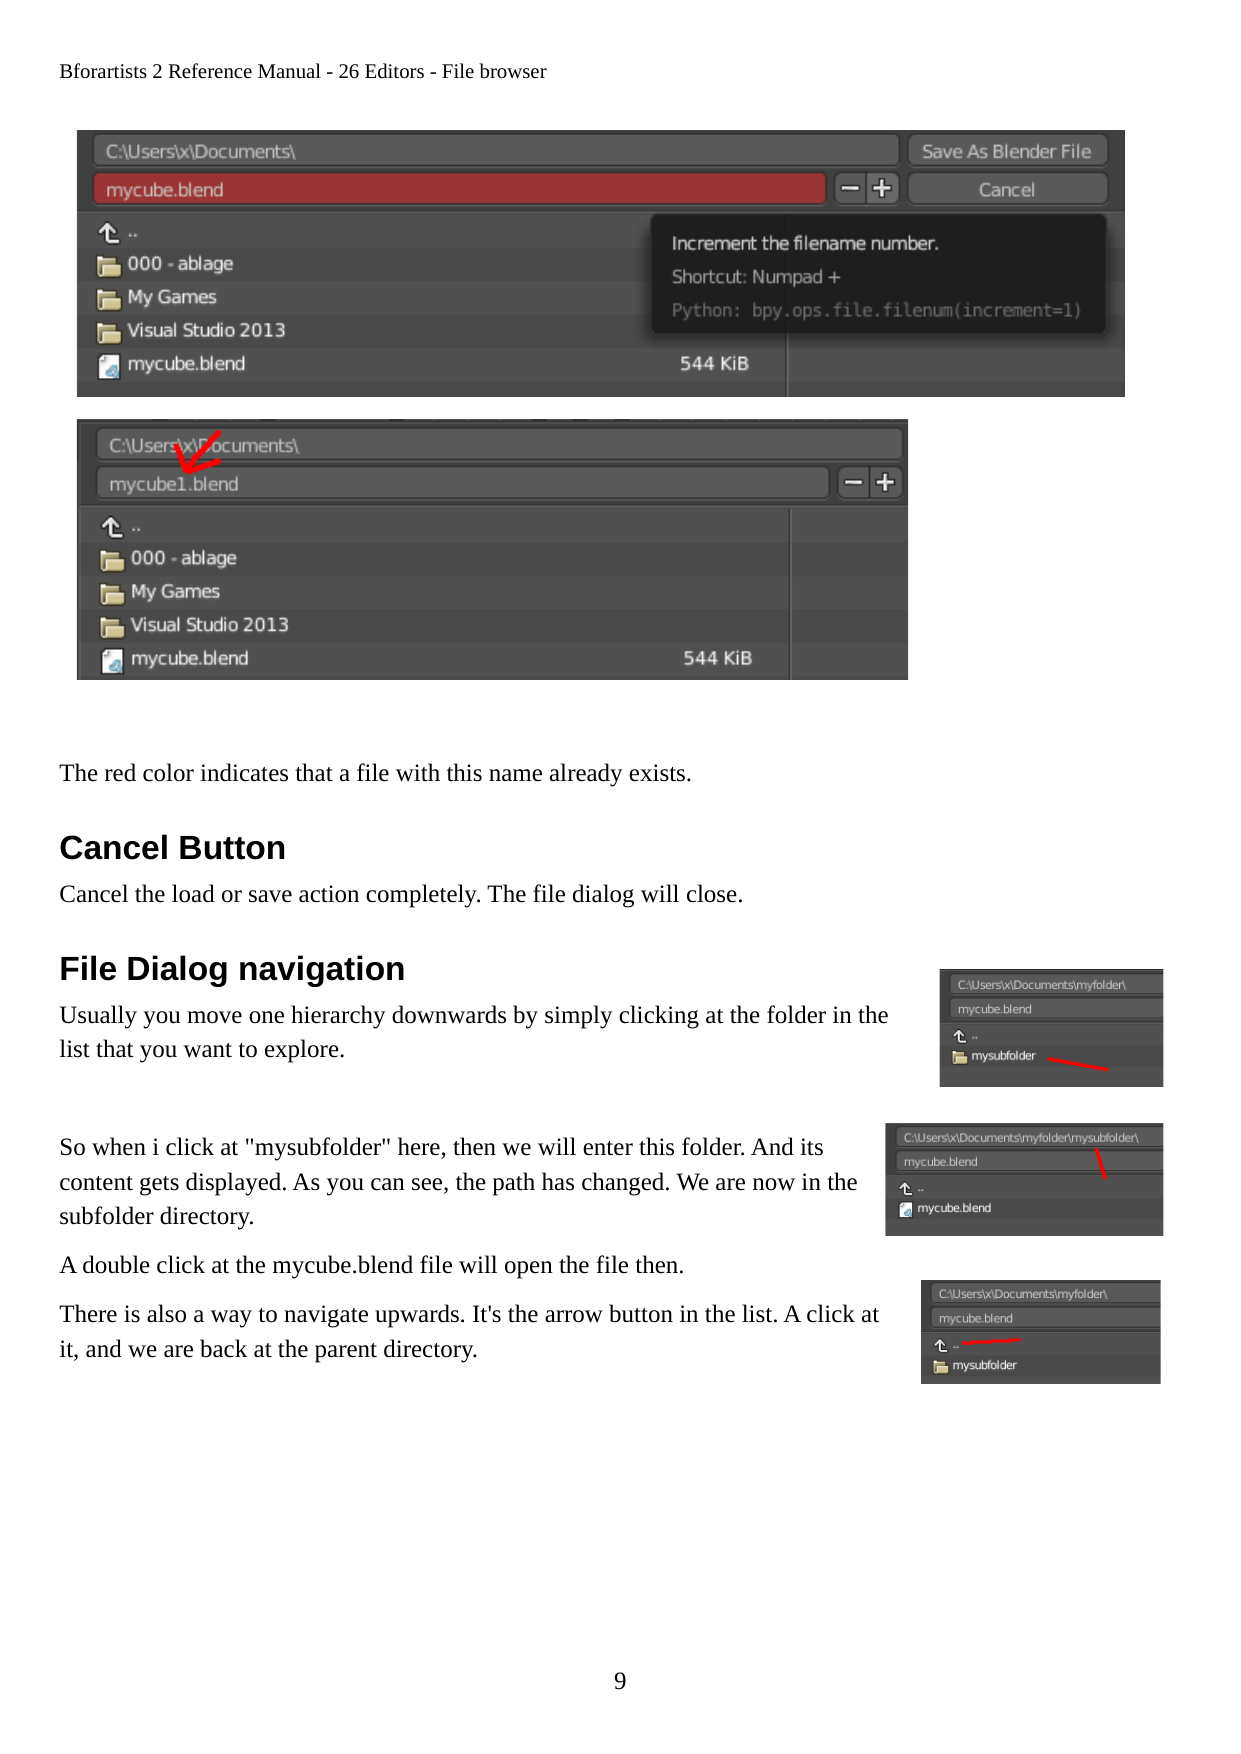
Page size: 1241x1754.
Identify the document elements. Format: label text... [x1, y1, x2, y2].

picture [921, 1280, 1161, 1384]
text The red color indicates that a file with this name already exists. [59, 758, 1181, 787]
subtitle File Dialog navigation [59, 949, 1181, 987]
picture [76, 130, 1125, 397]
text So when i click at "mysubfolder" here, then we will enter this folder. And its content gets displayed. As you can see, the path has changed. We are now in the subfolder directory. [59, 1132, 885, 1230]
text Cancel the load or save action completely. The file dialog will close. [59, 879, 1181, 908]
text A double click at the mycube.blend file will open the file then. [59, 1251, 1181, 1279]
picture [939, 969, 1164, 1087]
picture [885, 1123, 1164, 1236]
text There is also a way to navigate upwards. It's the arrow button in the list. A click at it, and we are back at the parent directory. [59, 1299, 921, 1363]
picture [76, 419, 909, 680]
text Usually you move one hierarchy downwards by simply clicking at the folder in the list that you want to explore. [59, 1000, 939, 1063]
subtitle Cancel Button [59, 828, 1181, 866]
